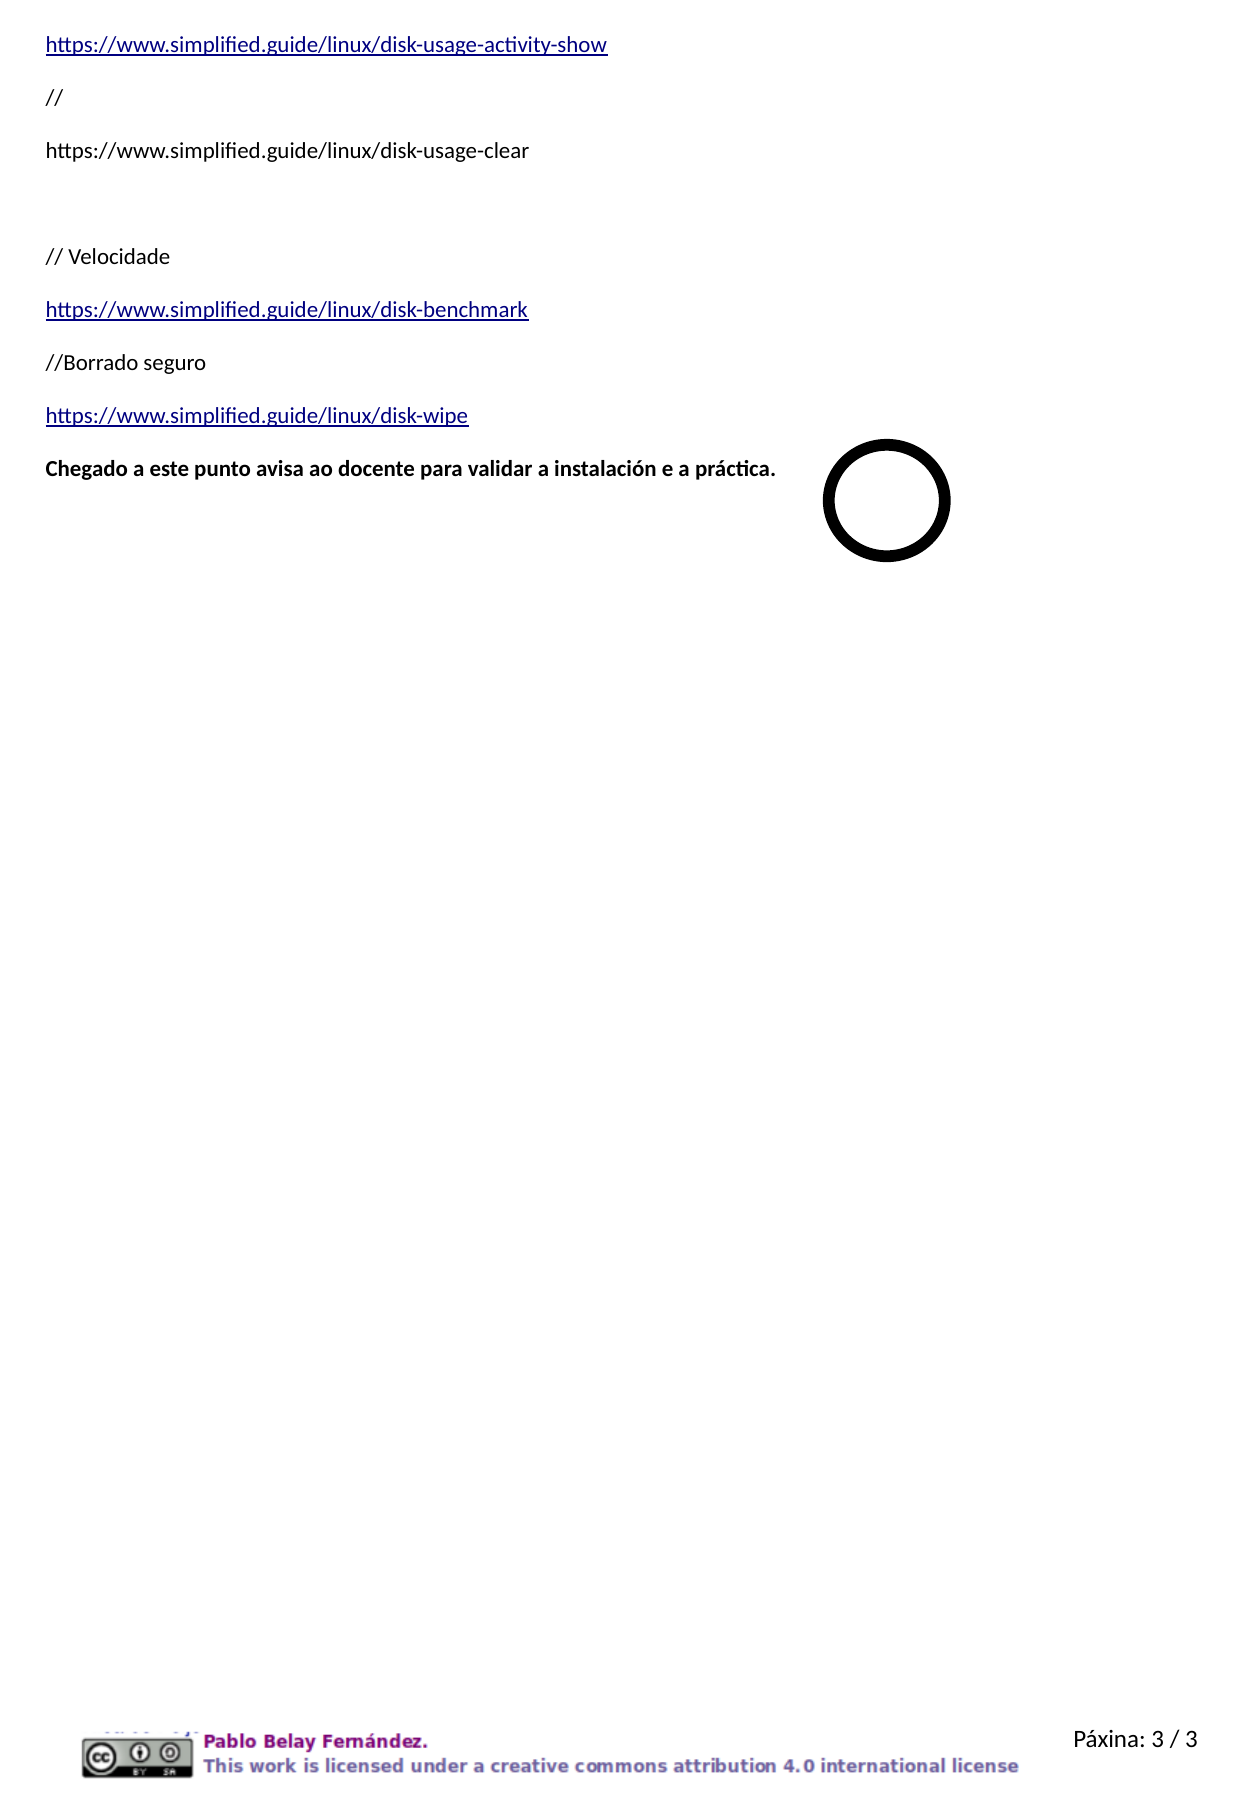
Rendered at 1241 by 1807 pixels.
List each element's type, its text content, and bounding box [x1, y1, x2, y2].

text [930, 454, 1197, 482]
text https://www.simplified.guide/linux/disk-usage-clear [45, 136, 1197, 164]
text https://www.simplified.guide/linux/disk-benchmark [45, 295, 1197, 323]
text //Borrado seguro [45, 348, 1197, 376]
text Chegado a este punto avisa ao docente para validar a instalación e a práctica. [45, 454, 843, 482]
text https://www.simplified.guide/linux/disk-usage-activity-show [45, 30, 1197, 58]
picture [65, 1722, 1035, 1787]
text // [45, 83, 1197, 111]
text https://www.simplified.guide/linux/disk-wipe [45, 401, 1197, 429]
text // Velocidade [45, 242, 1197, 270]
